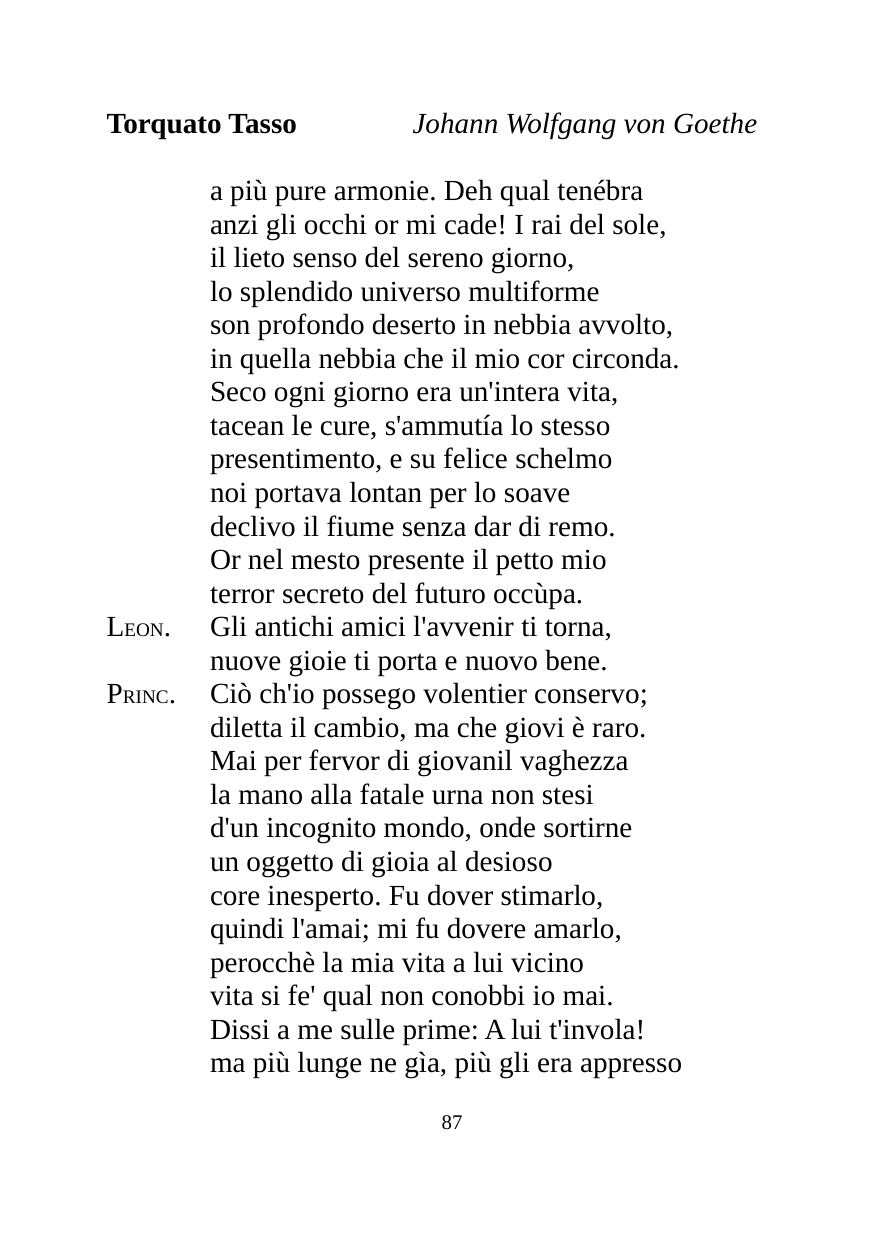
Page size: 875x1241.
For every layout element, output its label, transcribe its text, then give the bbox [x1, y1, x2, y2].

table_cell Princ. [99, 676, 196, 1079]
table_cell Leon. [99, 609, 196, 676]
table_cell a più pure armonie. Deh qual tenébra anzi gli occhi or mi cade! I rai del sole, il lieto senso del sereno giorno, lo splendido universo multiforme son profondo deserto in nebbia avvolto, in quella nebbia che il mio cor circonda. Seco ogni giorno era un'intera vita, tacean le cure, s'ammutía lo stesso presentimento, e su felice schelmo noi portava lontan per lo soave declivo il fiume senza dar di remo. Or nel mesto presente il petto mio terror secreto del futuro occùpa. [196, 173, 775, 609]
table_cell Ciò ch'io possego volentier conservo; diletta il cambio, ma che giovi è raro. Mai per fervor di giovanil vaghezza la mano alla fatale urna non stesi d'un incognito mondo, onde sortirne un oggetto di gioia al desioso core inesperto. Fu dover stimarlo, quindi l'amai; mi fu dovere amarlo, perocchè la mia vita a lui vicino vita si fe' qual non conobbi io mai. Dissi a me sulle prime: A lui t'invola! ma più lunge ne gìa, più gli era appresso [196, 676, 775, 1079]
table_cell Gli antichi amici l'avvenir ti torna, nuove gioie ti porta e nuovo bene. [196, 609, 775, 676]
table_cell [99, 173, 196, 609]
